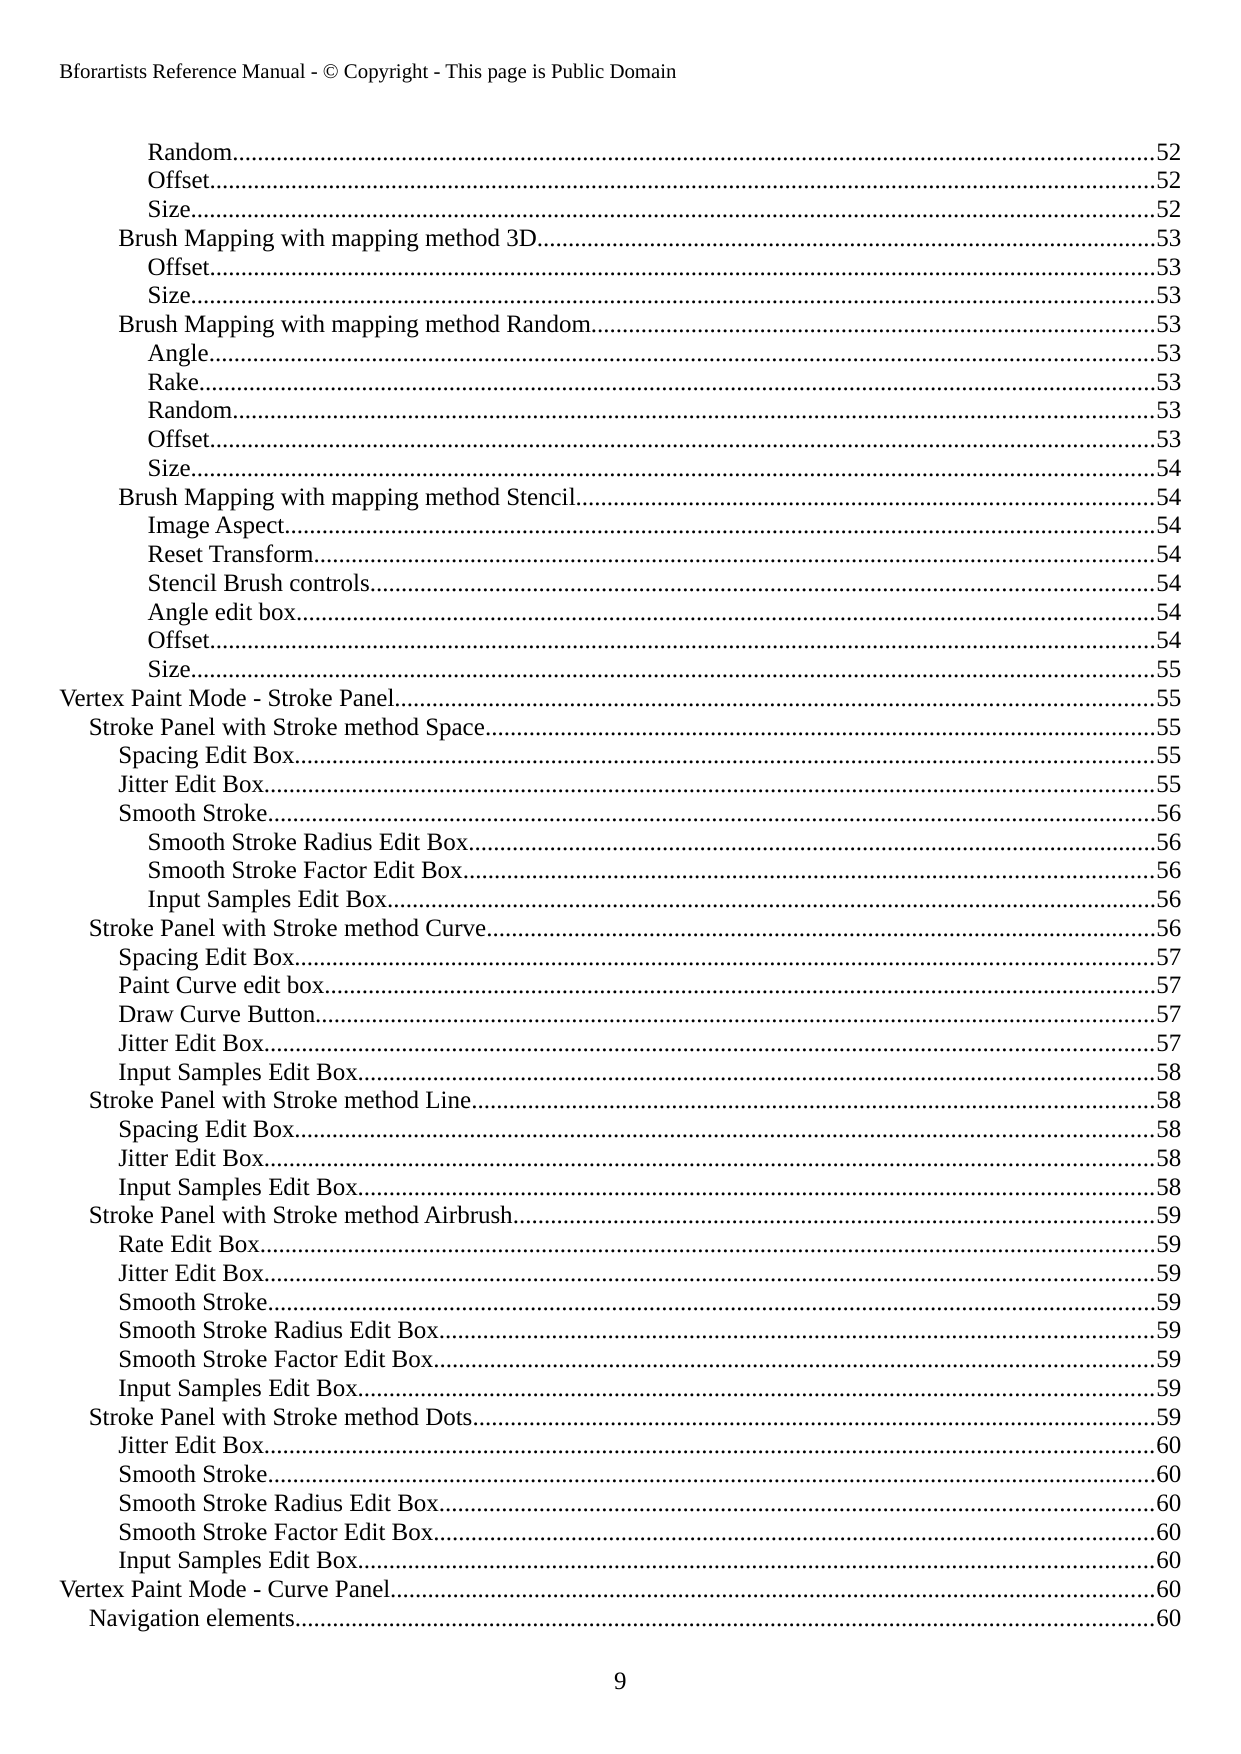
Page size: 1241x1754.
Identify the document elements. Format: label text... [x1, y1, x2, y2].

text Smooth Stroke Factor Edit Box 59 [118, 1344, 1181, 1373]
text Spacing Edit Box 55 [118, 740, 1181, 769]
text Offset 53 [147, 252, 1181, 280]
text Jitter Edit Box 55 [118, 769, 1181, 798]
text Input Samples Edit Box 60 [118, 1545, 1181, 1574]
text Input Samples Edit Box 58 [118, 1057, 1181, 1085]
text Brush Mapping with mapping method 3D 53 [118, 223, 1181, 252]
text Stroke Panel with Stroke method Dots 59 [88, 1402, 1181, 1430]
text Spacing Edit Box 58 [118, 1114, 1181, 1143]
text Offset 54 [147, 625, 1181, 654]
text Jitter Edit Box 58 [118, 1143, 1181, 1172]
text Random 52 [147, 137, 1181, 165]
text Vertex Paint Mode - Stroke Panel 55 [59, 683, 1181, 712]
text Smooth Stroke Factor Edit Box 56 [147, 855, 1181, 884]
text Jitter Edit Box 57 [118, 1028, 1181, 1057]
text Stroke Panel with Stroke method Airbrush 59 [88, 1200, 1181, 1229]
text Size 52 [147, 194, 1181, 223]
text Input Samples Edit Box 56 [147, 884, 1181, 913]
text Size 54 [147, 453, 1181, 482]
text Smooth Stroke 56 [118, 798, 1181, 827]
text Stroke Panel with Stroke method Space 55 [88, 712, 1181, 740]
text Angle edit box 54 [147, 597, 1181, 625]
text Navigation elements 60 [88, 1603, 1181, 1632]
text Brush Mapping with mapping method Stencil 54 [118, 482, 1181, 510]
text Paint Curve edit box 57 [118, 970, 1181, 999]
text Stroke Panel with Stroke method Line 58 [88, 1085, 1181, 1114]
text Size 53 [147, 280, 1181, 309]
text Stroke Panel with Stroke method Curve 56 [88, 913, 1181, 942]
text Jitter Edit Box 60 [118, 1430, 1181, 1459]
text Rake 53 [147, 367, 1181, 395]
text Angle 53 [147, 338, 1181, 367]
text Smooth Stroke Radius Edit Box 60 [118, 1488, 1181, 1517]
text Jitter Edit Box 59 [118, 1258, 1181, 1287]
text Input Samples Edit Box 59 [118, 1373, 1181, 1402]
text Vertex Paint Mode - Curve Panel 60 [59, 1574, 1181, 1603]
text Spacing Edit Box 57 [118, 942, 1181, 970]
text Smooth Stroke 59 [118, 1287, 1181, 1315]
text Smooth Stroke Radius Edit Box 56 [147, 827, 1181, 855]
text Smooth Stroke Radius Edit Box 59 [118, 1315, 1181, 1344]
text Stencil Brush controls 54 [147, 568, 1181, 597]
text Rate Edit Box 59 [118, 1229, 1181, 1258]
text Input Samples Edit Box 58 [118, 1172, 1181, 1200]
text Offset 53 [147, 424, 1181, 453]
text Draw Curve Button 57 [118, 999, 1181, 1028]
text Size 55 [147, 654, 1181, 683]
text Smooth Stroke 60 [118, 1459, 1181, 1488]
text Random 53 [147, 395, 1181, 424]
text Image Aspect 54 [147, 510, 1181, 539]
text Reset Transform 54 [147, 539, 1181, 568]
text Smooth Stroke Factor Edit Box 60 [118, 1517, 1181, 1545]
text Offset 52 [147, 165, 1181, 194]
text Brush Mapping with mapping method Random 53 [118, 309, 1181, 338]
